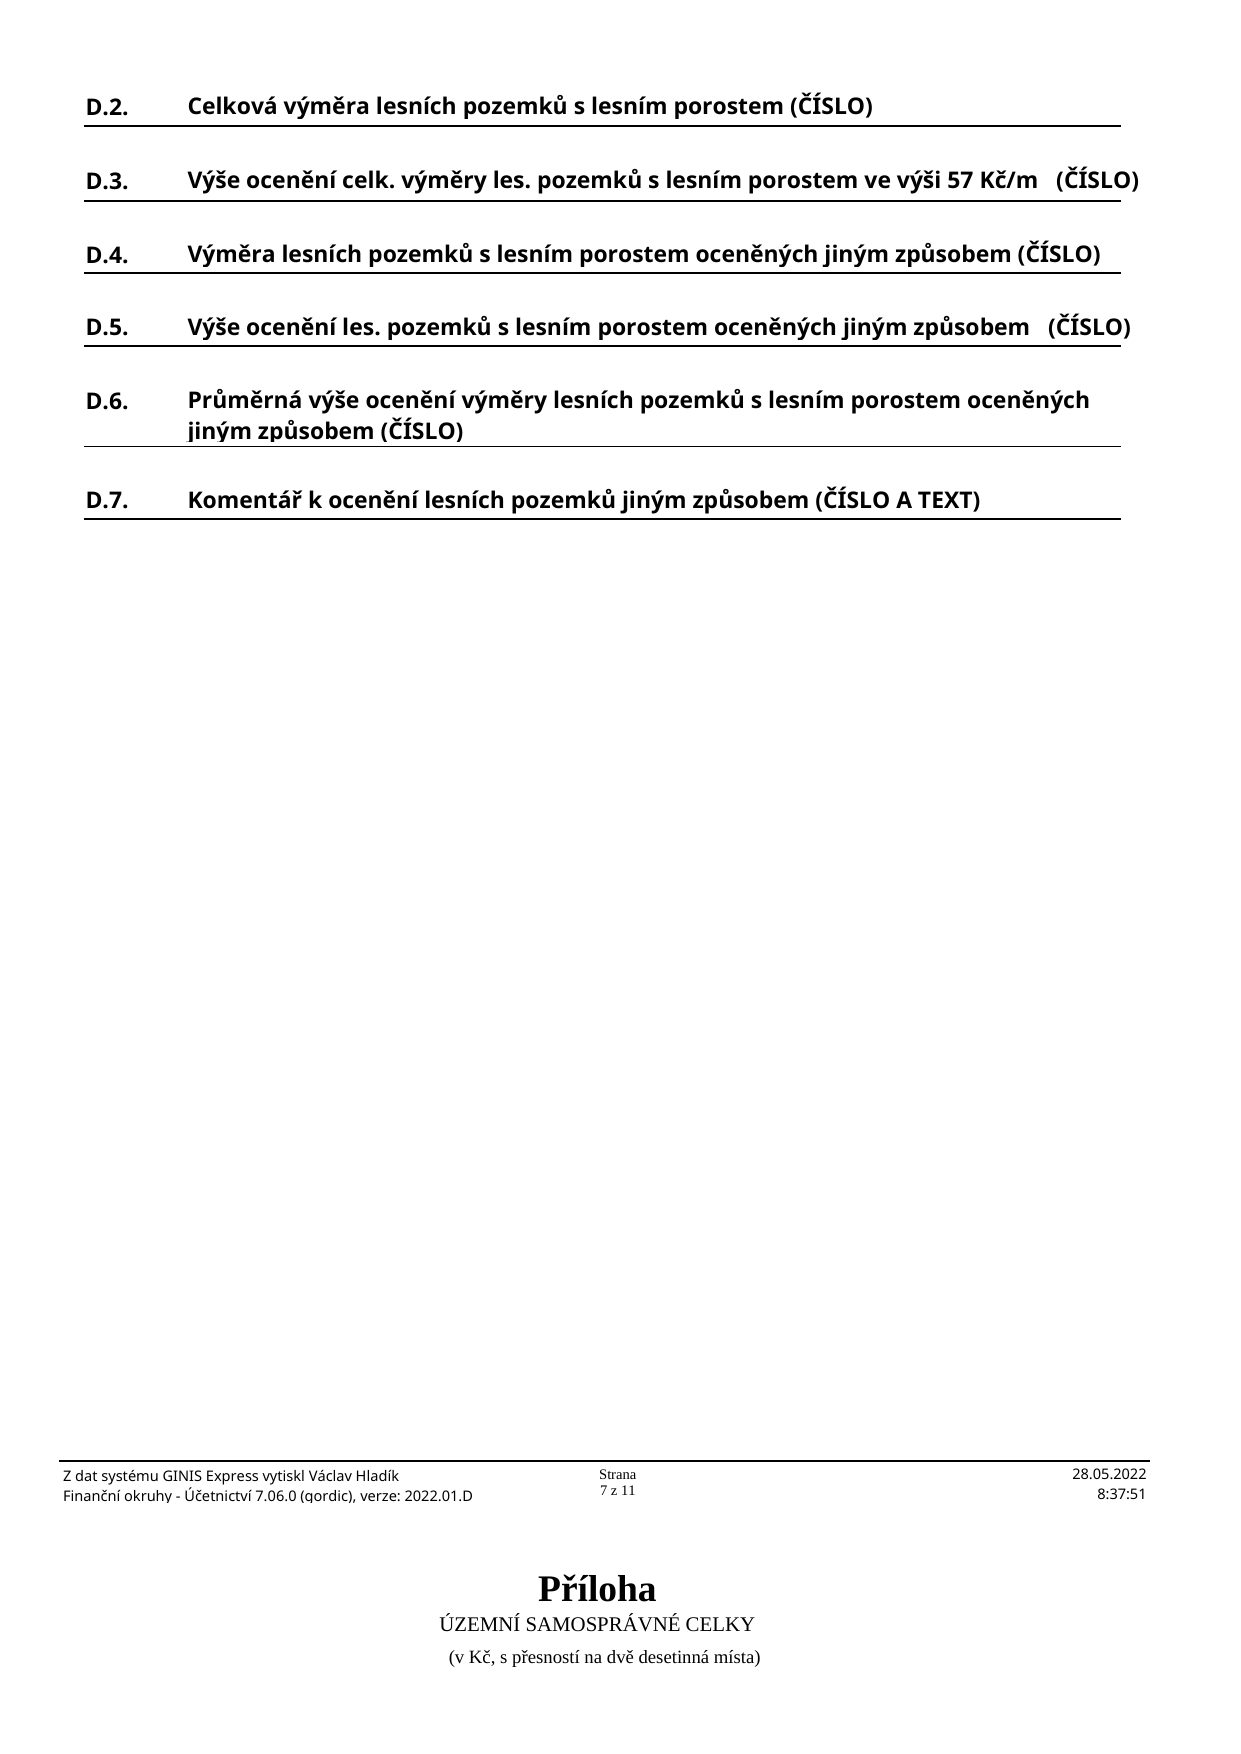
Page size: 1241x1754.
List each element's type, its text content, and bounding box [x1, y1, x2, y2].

table_cell [484, 202, 495, 206]
table_cell [385, 194, 466, 200]
table_cell [624, 340, 632, 345]
table_cell [93, 1506, 97, 1566]
table_cell D.2. [84, 91, 158, 120]
table_cell [550, 1669, 557, 1676]
table_cell [59, 91, 67, 119]
table_cell [190, 202, 248, 206]
table_cell [1159, 1612, 1168, 1638]
table_cell [158, 1676, 162, 1694]
table_cell [67, 280, 72, 308]
table_cell [59, 1638, 1135, 1643]
table_cell [270, 127, 291, 133]
table_cell [641, 1506, 645, 1566]
table_cell [763, 553, 795, 1460]
table_cell [624, 194, 632, 200]
table_cell [260, 524, 270, 553]
table_cell [252, 524, 256, 553]
table_cell [685, 1465, 699, 1501]
table_cell [260, 194, 270, 200]
table_cell [190, 127, 248, 133]
table_cell [1159, 274, 1168, 279]
table_cell [678, 1669, 685, 1676]
table_cell [270, 513, 291, 518]
table_cell [495, 127, 536, 133]
table_cell [763, 347, 795, 353]
table_cell [1159, 311, 1168, 339]
table_cell [536, 268, 550, 272]
table_cell [811, 1669, 818, 1676]
table_cell [536, 513, 550, 518]
table_cell [699, 268, 747, 272]
table_cell [637, 1506, 641, 1566]
table_cell [76, 280, 84, 308]
table_cell [699, 553, 747, 1460]
table_cell [173, 311, 186, 339]
table_cell [102, 340, 127, 345]
table_cell [173, 91, 186, 119]
table_cell [952, 340, 961, 345]
table_cell [67, 59, 72, 88]
table_cell [759, 1465, 763, 1501]
table_cell [685, 127, 699, 133]
table_cell [59, 280, 67, 308]
table_cell [59, 1607, 1135, 1612]
table_cell [385, 1506, 466, 1566]
table_cell [952, 553, 961, 1460]
table_cell [131, 1506, 140, 1566]
table_cell [966, 127, 973, 133]
table_cell [699, 202, 747, 206]
table_cell [325, 447, 380, 453]
table_cell [291, 194, 315, 200]
table_cell [252, 1506, 256, 1566]
table_cell [131, 340, 140, 345]
table_cell [190, 447, 248, 453]
table_cell [173, 274, 186, 279]
table_cell [102, 120, 127, 125]
table_cell [484, 513, 495, 518]
table_cell [763, 513, 795, 518]
table_cell [982, 268, 1012, 272]
table_cell [190, 268, 248, 272]
table_cell Průměrná výše ocenění výměry lesních pozemků s lesním porostem oceněných jiným způsobem (ČÍSLO) [186, 384, 1150, 442]
table_cell [270, 553, 291, 1460]
table_cell [173, 194, 186, 200]
table_cell [325, 520, 380, 524]
table_cell [72, 385, 76, 413]
table_cell [385, 274, 466, 279]
table_cell [59, 165, 67, 193]
table_cell [1012, 340, 1105, 345]
table_cell [685, 347, 699, 353]
table_cell [1159, 340, 1168, 345]
table_cell [973, 1506, 978, 1566]
table_cell [89, 414, 93, 442]
table_cell [811, 1465, 818, 1501]
table_cell [163, 91, 168, 119]
table_cell [1159, 553, 1168, 1460]
table_cell [127, 1506, 131, 1566]
table_cell [1105, 120, 1117, 125]
table_cell [699, 1669, 747, 1676]
table_cell [149, 1669, 158, 1676]
table_cell [484, 274, 495, 279]
table_cell [385, 553, 466, 1460]
table_cell [1150, 385, 1154, 413]
table_cell [471, 553, 476, 1460]
table_cell [131, 513, 140, 518]
table_cell [325, 347, 380, 353]
table_cell [823, 513, 952, 518]
table_cell [823, 340, 952, 345]
table_cell [1140, 1506, 1144, 1566]
table_cell [1012, 202, 1105, 206]
table_cell [1155, 484, 1159, 513]
table_cell [952, 1506, 961, 1566]
table_cell [149, 194, 158, 200]
table_cell [685, 194, 699, 200]
table_cell [291, 127, 315, 133]
table_cell [800, 553, 806, 1460]
table_cell [699, 1506, 747, 1566]
table_cell [190, 194, 248, 200]
table_cell [59, 353, 67, 382]
table_cell [557, 274, 624, 279]
table_cell [1144, 553, 1150, 1460]
table_cell [685, 202, 699, 206]
table_cell [747, 127, 754, 133]
table_cell [645, 553, 678, 1460]
table_cell [624, 127, 632, 133]
table_cell [763, 202, 795, 206]
table_cell [495, 347, 536, 353]
table_cell [973, 1465, 978, 1501]
table_cell [102, 414, 127, 442]
table_cell [260, 520, 270, 524]
table_cell [557, 520, 624, 524]
table_cell [763, 268, 795, 272]
table_cell [67, 311, 72, 339]
table_cell [1155, 59, 1159, 88]
table_cell [173, 414, 186, 442]
table_cell [72, 59, 76, 88]
table_cell D.4. [84, 239, 158, 268]
table_cell [173, 120, 186, 125]
table_cell [385, 202, 466, 206]
table_cell [168, 1676, 173, 1694]
table_cell [270, 274, 291, 279]
table_cell [645, 194, 678, 200]
table_cell [140, 414, 144, 442]
table_cell [982, 1465, 1012, 1501]
table_cell [645, 274, 678, 279]
table_cell [59, 1506, 67, 1566]
table_cell [59, 414, 67, 442]
table_cell [1105, 274, 1117, 279]
table_cell [59, 1676, 67, 1694]
table_cell [76, 353, 84, 382]
table_cell [149, 347, 158, 353]
table_cell [325, 513, 380, 518]
table_cell [495, 268, 536, 272]
table_cell [1144, 1669, 1150, 1676]
table_cell [1105, 520, 1117, 524]
table_cell [476, 553, 483, 1460]
table_cell [321, 553, 325, 1460]
table_cell [131, 414, 140, 442]
table_cell [190, 340, 248, 345]
table_cell [823, 1506, 952, 1566]
table_cell [1105, 194, 1117, 200]
table_cell [557, 513, 624, 518]
table_cell [1012, 268, 1105, 272]
table_cell [325, 1506, 380, 1566]
table_cell [158, 239, 162, 267]
table_cell [59, 207, 67, 235]
table_cell [1159, 524, 1168, 553]
table_cell [168, 414, 173, 442]
table_cell [645, 268, 678, 272]
table_cell [252, 453, 256, 482]
table_cell [76, 1669, 84, 1676]
table_cell [168, 385, 173, 413]
table_cell [645, 513, 678, 518]
table_cell [102, 194, 127, 200]
table_cell [484, 442, 495, 446]
table_cell [1159, 165, 1168, 193]
table_cell [260, 120, 270, 125]
table_cell [325, 274, 380, 279]
table_cell [1012, 442, 1105, 446]
table_cell [127, 1676, 131, 1694]
table_cell [495, 520, 536, 524]
table_cell [173, 239, 186, 267]
table_cell [256, 524, 260, 553]
table_cell [76, 207, 252, 236]
table_cell [685, 442, 699, 446]
table_cell [291, 553, 315, 1460]
table_cell [102, 553, 127, 1460]
table_cell [1105, 268, 1117, 272]
table_cell [76, 447, 84, 453]
table_cell [385, 268, 466, 272]
table_cell [291, 513, 315, 518]
table_cell [966, 347, 973, 353]
table_cell [978, 1506, 982, 1566]
table_cell [291, 447, 315, 453]
table_cell [260, 127, 270, 133]
table_cell [982, 442, 1012, 446]
table_cell [72, 239, 76, 267]
table_cell [763, 447, 795, 453]
table_cell [163, 1676, 168, 1694]
table_cell [685, 120, 699, 125]
table_cell [699, 1465, 747, 1501]
table_cell [685, 1669, 699, 1676]
table_cell [173, 553, 186, 1460]
table_cell [59, 484, 67, 513]
table_cell [168, 91, 173, 119]
table_cell [291, 120, 315, 125]
table_cell [818, 1506, 823, 1566]
table_cell [1012, 347, 1105, 353]
table_cell [67, 133, 72, 162]
table_cell [763, 1465, 795, 1501]
table_cell [260, 202, 270, 206]
table_cell [89, 553, 93, 1460]
table_cell [190, 553, 248, 1460]
table_cell [557, 1506, 624, 1566]
table_cell [811, 447, 818, 453]
table_cell [1012, 1669, 1105, 1676]
table_cell [1159, 353, 1168, 382]
table_cell [291, 520, 315, 524]
table_cell [982, 274, 1012, 279]
table_cell [685, 513, 699, 518]
table_cell [102, 347, 127, 353]
table_cell [1159, 1506, 1168, 1566]
table_cell [98, 1506, 102, 1566]
table_cell [645, 447, 678, 453]
table_cell [1150, 165, 1154, 193]
table_cell [260, 207, 270, 235]
table_cell [149, 447, 158, 453]
table_cell [1159, 347, 1168, 353]
table_cell [102, 1506, 127, 1566]
table_cell [67, 207, 72, 235]
table_cell [59, 239, 67, 267]
table_cell [291, 347, 315, 353]
table_cell [823, 347, 952, 353]
table_cell [1150, 239, 1154, 267]
table_cell [811, 1506, 818, 1566]
table_cell [476, 1506, 483, 1566]
table_cell [59, 524, 67, 553]
table_cell [260, 353, 270, 382]
table_cell [763, 274, 795, 279]
table_cell [270, 59, 1154, 88]
table_cell [260, 268, 270, 272]
table_cell [952, 1465, 961, 1501]
table_cell [260, 280, 270, 308]
table_cell [978, 553, 982, 1460]
table_cell [495, 340, 536, 345]
table_cell Celková výměra lesních pozemků s lesním porostem (ČÍSLO) [186, 90, 1150, 119]
table_cell [982, 447, 1012, 453]
table_cell [270, 1506, 291, 1566]
table_cell [823, 274, 952, 279]
table_cell [1159, 120, 1168, 125]
table_cell [76, 385, 84, 413]
table_cell Komentář k ocenění lesních pozemků jiným způsobem (ČÍSLO A TEXT) [186, 484, 1150, 513]
table_cell [982, 127, 1012, 133]
table_cell [76, 524, 252, 553]
table_cell [763, 520, 795, 524]
table_cell [315, 553, 321, 1460]
table_cell 28.05.2022 8:37:51 [1012, 1464, 1150, 1501]
table_cell [190, 1506, 248, 1566]
table_cell [173, 165, 186, 193]
table_cell [72, 207, 76, 235]
table_cell [624, 1506, 632, 1566]
table_cell [982, 1506, 1012, 1566]
table_cell [699, 347, 747, 353]
table_cell [823, 442, 952, 446]
table_cell [163, 385, 168, 413]
table_cell [1105, 127, 1117, 133]
table_cell [1155, 385, 1159, 413]
table_cell D.6. [84, 385, 158, 413]
table_cell [186, 1676, 1150, 1694]
table_cell [484, 1669, 495, 1676]
table_cell [754, 1506, 758, 1566]
table_cell [163, 1506, 168, 1566]
table_cell [1159, 1607, 1168, 1612]
table_cell [557, 447, 624, 453]
table_cell [795, 1465, 800, 1501]
table_cell [763, 1669, 795, 1676]
table_cell [270, 133, 1154, 162]
table_cell Výše ocenění les. pozemků s lesním porostem oceněných jiným způsobem (ČÍSLO) [186, 311, 1150, 339]
table_cell [252, 59, 256, 88]
table_cell [102, 268, 127, 272]
table_cell [260, 442, 270, 446]
table_cell [823, 194, 952, 200]
table_cell [952, 194, 961, 200]
table_cell [536, 1465, 550, 1501]
table_cell [291, 1669, 315, 1676]
table_cell [1150, 1506, 1154, 1566]
table_cell [59, 513, 67, 518]
table_cell [495, 447, 536, 453]
table_cell [168, 1506, 173, 1566]
table_cell [252, 553, 256, 1460]
table_cell [557, 553, 624, 1460]
table_cell [495, 274, 536, 279]
table_cell [557, 1669, 624, 1676]
table_cell [536, 340, 550, 345]
table_cell [131, 1676, 140, 1694]
table_cell [1135, 1567, 1150, 1643]
table_cell [645, 1669, 678, 1676]
table_cell [140, 1676, 144, 1694]
table_cell [495, 513, 536, 518]
table_cell [131, 347, 140, 353]
table_cell [763, 127, 795, 133]
table_cell Výše ocenění celk. výměry les. pozemků s lesním porostem ve výši 57 Kč/m (ČÍSLO) [186, 164, 1150, 193]
table_cell [982, 340, 1012, 345]
table_cell [536, 520, 550, 524]
table_cell [1159, 447, 1168, 453]
table_cell [557, 202, 624, 206]
table_cell [158, 385, 162, 413]
table_cell [256, 1506, 260, 1566]
table_cell [59, 127, 67, 133]
table_cell D.5. [84, 311, 158, 340]
table_cell [84, 280, 256, 308]
table_cell [476, 447, 483, 453]
table_cell [93, 1676, 97, 1694]
table_cell [645, 520, 678, 524]
table_cell [163, 553, 168, 1460]
table_cell [759, 553, 763, 1460]
table_cell [982, 1669, 1012, 1676]
table_cell [163, 165, 168, 193]
table_cell [149, 553, 158, 1460]
table_cell [131, 1669, 140, 1676]
table_cell [76, 311, 84, 339]
table_cell [550, 194, 557, 200]
table_cell [385, 513, 466, 518]
table_cell [1150, 1676, 1154, 1694]
table_cell [59, 1669, 67, 1676]
table_cell [624, 120, 632, 125]
table_cell [131, 274, 140, 279]
table_cell [149, 1676, 158, 1694]
table_cell [763, 120, 795, 125]
table_cell [1159, 513, 1168, 518]
table_cell [76, 133, 252, 162]
table_cell [966, 553, 973, 1460]
table_cell [685, 340, 699, 345]
table_cell [536, 194, 550, 200]
table_cell [1155, 1506, 1159, 1566]
table_cell [270, 340, 291, 345]
table_cell [476, 1669, 483, 1676]
table_cell [385, 347, 466, 353]
table_cell [84, 1676, 89, 1694]
table_cell [291, 268, 315, 272]
table_cell [484, 1506, 495, 1566]
table_cell [823, 120, 952, 125]
table_cell [270, 347, 291, 353]
table_cell [471, 1506, 476, 1566]
table_cell [1155, 524, 1159, 553]
table_cell [699, 127, 747, 133]
table_cell [484, 520, 495, 524]
table_cell [685, 274, 699, 279]
table_cell [315, 1506, 321, 1566]
table_cell [495, 202, 536, 206]
table_cell [173, 484, 186, 513]
table_cell [173, 1506, 186, 1566]
table_cell [982, 553, 1012, 1460]
table_cell [72, 133, 76, 162]
table_cell [67, 1506, 72, 1566]
table_cell [131, 553, 140, 1460]
table_cell [699, 442, 747, 446]
table_cell [484, 268, 495, 272]
table_cell [84, 353, 256, 382]
table_cell [1155, 1612, 1159, 1638]
table_cell [158, 311, 162, 339]
table_cell [1105, 553, 1117, 1460]
table_cell [59, 120, 67, 125]
table_cell [536, 447, 550, 453]
table_cell [484, 127, 495, 133]
table_cell [149, 127, 158, 133]
table_cell [270, 353, 1154, 382]
table_cell [270, 447, 291, 453]
table_cell [747, 194, 754, 200]
table_cell [190, 347, 248, 353]
table_cell [252, 133, 256, 162]
table_cell [89, 1506, 93, 1566]
table_cell [252, 207, 256, 235]
table_cell [961, 553, 966, 1460]
table_cell [811, 553, 818, 1460]
table_cell [67, 414, 72, 442]
table_cell [325, 1669, 380, 1676]
table_cell [173, 347, 186, 353]
table_cell [966, 1506, 973, 1566]
table_cell [1159, 1646, 1168, 1669]
table_cell [190, 520, 248, 524]
table_cell [1159, 1676, 1168, 1694]
table_cell [811, 127, 818, 133]
table_cell [952, 513, 961, 518]
table_cell [624, 1669, 632, 1676]
table_cell [131, 447, 140, 453]
table_cell [1155, 165, 1159, 193]
table_cell [645, 347, 678, 353]
table_cell [260, 1669, 270, 1676]
table_cell [158, 91, 162, 119]
table_cell [536, 347, 550, 353]
table_cell [1105, 513, 1117, 518]
table_cell [59, 347, 67, 353]
table_cell [260, 453, 270, 482]
table_cell [72, 484, 76, 513]
table_cell [982, 520, 1012, 524]
table_cell [1150, 484, 1154, 513]
table_cell [1155, 239, 1159, 267]
table_cell [536, 127, 550, 133]
table_cell [173, 447, 186, 453]
table_cell [76, 1676, 84, 1694]
table_cell [67, 553, 72, 1460]
table_cell [76, 340, 84, 345]
table_cell [76, 553, 84, 1460]
table_cell [72, 453, 76, 482]
table_cell [145, 553, 149, 1460]
table_cell [256, 280, 260, 308]
table_cell [818, 1465, 823, 1501]
table_cell [678, 194, 685, 200]
table_cell [59, 340, 67, 345]
table_cell [678, 347, 685, 353]
table_cell [102, 513, 127, 518]
table_cell [76, 274, 84, 279]
table_cell [168, 165, 173, 193]
table_cell [72, 524, 76, 553]
table_cell [1159, 1567, 1168, 1607]
table_cell (v Kč, s přesností na dvě desetinná místa) [59, 1646, 1150, 1669]
table_cell [59, 311, 67, 339]
table_cell [59, 274, 67, 279]
table_cell [811, 194, 818, 200]
table_cell [325, 127, 380, 133]
table_cell [536, 553, 550, 1460]
table_cell [260, 513, 270, 518]
table_cell [484, 447, 495, 453]
table_cell D.3. [84, 165, 158, 194]
table_cell [747, 1506, 754, 1566]
table_cell Z dat systému GINIS Express vytiskl Václav Hladík Finanční okruhy - Účetnictví 7.06.0 (gordic), verze: 2022.01.D [59, 1465, 536, 1503]
table_cell [59, 385, 67, 413]
table_cell [1012, 120, 1105, 125]
table_cell [1155, 1646, 1159, 1669]
table_cell [270, 120, 291, 125]
table_cell [67, 453, 72, 482]
table_cell [699, 513, 747, 518]
table_cell [1150, 553, 1154, 1460]
table_cell [59, 133, 67, 162]
table_cell [747, 447, 754, 453]
table_cell [806, 1506, 811, 1566]
table_cell [795, 1506, 800, 1566]
table_cell [1159, 280, 1168, 308]
table_cell [168, 239, 173, 267]
table_cell [385, 127, 466, 133]
table_cell [476, 347, 483, 353]
table_cell [145, 1506, 149, 1566]
table_cell [645, 127, 678, 133]
table_cell [645, 120, 678, 125]
table_cell [59, 553, 67, 1460]
table_cell [325, 194, 380, 200]
table_cell [385, 442, 466, 446]
table_cell [699, 120, 747, 125]
table_cell [699, 520, 747, 524]
table_cell [754, 553, 758, 1460]
table_cell [270, 1669, 291, 1676]
table_cell [982, 120, 1012, 125]
table_cell [823, 1465, 952, 1501]
table_cell [385, 120, 466, 125]
table_cell [76, 91, 84, 119]
table_cell [624, 553, 632, 1460]
table_cell [173, 520, 186, 524]
table_cell [1012, 1506, 1105, 1566]
table_cell [168, 484, 173, 513]
table_cell [325, 340, 380, 345]
table_cell [1150, 1612, 1154, 1638]
table_cell [84, 1506, 89, 1566]
table_cell [823, 447, 952, 453]
table_cell [641, 553, 645, 1460]
table_cell [1159, 127, 1168, 133]
table_cell [557, 127, 624, 133]
table_cell [173, 385, 186, 413]
table_cell Příloha [59, 1566, 1135, 1607]
table_cell [59, 59, 67, 88]
table_cell [754, 1465, 758, 1501]
table_cell [1159, 1669, 1168, 1676]
table_cell [678, 1506, 685, 1566]
table_cell [67, 165, 72, 193]
table_cell [76, 453, 252, 482]
table_cell [952, 1669, 961, 1676]
table_cell [190, 120, 248, 125]
table_cell [270, 280, 1154, 308]
table_cell [385, 447, 466, 453]
table_cell [102, 127, 127, 133]
table_cell [260, 59, 270, 88]
table_cell [84, 414, 89, 442]
table_cell [550, 553, 557, 1460]
table_cell [59, 194, 67, 200]
table_cell [76, 484, 84, 513]
table_cell [72, 311, 76, 339]
table_cell [163, 414, 168, 442]
table_cell [1117, 553, 1121, 1460]
table_cell [1140, 553, 1144, 1460]
table_cell [93, 414, 97, 442]
table_cell [380, 1506, 385, 1566]
table_cell [1126, 553, 1130, 1460]
table_cell [624, 513, 632, 518]
table_cell [163, 484, 168, 513]
table_cell [763, 194, 795, 200]
table_cell [685, 553, 699, 1460]
table_cell [678, 1465, 685, 1506]
table_cell [1159, 207, 1168, 235]
table_cell [140, 1506, 144, 1566]
table_cell [1155, 1567, 1159, 1607]
table_cell [270, 194, 291, 200]
table_cell [1155, 453, 1159, 482]
table_cell [76, 165, 84, 193]
table_cell D.7. [84, 484, 158, 513]
table_cell [1155, 91, 1159, 119]
table_cell [557, 442, 624, 446]
table_cell [823, 202, 952, 206]
table_cell [978, 1465, 982, 1501]
table_cell [149, 513, 158, 518]
table_cell [685, 268, 699, 272]
table_cell [1155, 414, 1159, 442]
table_cell [260, 1506, 270, 1566]
table_cell [645, 1506, 678, 1566]
table_cell [291, 274, 315, 279]
table_cell [1121, 553, 1126, 1460]
table_cell [823, 127, 952, 133]
table_cell [127, 553, 131, 1460]
table_cell Výměra lesních pozemků s lesním porostem oceněných jiným způsobem (ČÍSLO) [186, 238, 1150, 267]
table_cell [823, 553, 952, 1460]
table_cell [678, 447, 685, 453]
table_cell [127, 414, 131, 442]
table_cell [248, 553, 252, 1460]
table_cell [536, 202, 550, 206]
table_cell [76, 59, 252, 88]
table_cell [158, 165, 162, 193]
table_cell [72, 91, 76, 119]
table_cell [260, 274, 270, 279]
table_cell [550, 1465, 557, 1506]
table_cell [76, 239, 84, 267]
table_cell [645, 340, 678, 345]
table_cell [557, 340, 624, 345]
table_cell [102, 1676, 127, 1694]
table_cell [1150, 91, 1154, 119]
table_cell [67, 239, 72, 267]
table_cell [173, 202, 186, 206]
table_cell [76, 414, 84, 442]
table_cell [699, 274, 747, 279]
table_cell [76, 513, 84, 518]
table_cell [190, 442, 248, 446]
table_cell [1105, 1669, 1117, 1676]
table_cell [149, 1506, 158, 1566]
table_cell [93, 553, 97, 1460]
table_cell [1121, 1506, 1126, 1566]
table_cell [315, 1669, 321, 1676]
table_cell [102, 447, 127, 453]
table_cell [72, 165, 76, 193]
table_cell [823, 268, 952, 272]
table_cell Strana 7 z 11 [557, 1465, 678, 1503]
table_cell [72, 280, 76, 308]
table_cell [325, 553, 380, 1460]
table_cell [173, 268, 186, 272]
table_cell [1159, 414, 1168, 442]
table_cell [1012, 274, 1105, 279]
table_cell [1105, 442, 1117, 446]
table_cell [76, 194, 84, 200]
table_cell [145, 414, 149, 442]
table_cell [961, 1506, 966, 1566]
table_cell [685, 447, 699, 453]
table_cell [1130, 1506, 1135, 1566]
table_cell [1150, 311, 1154, 339]
table_cell [495, 1506, 536, 1566]
table_cell [982, 513, 1012, 518]
table_cell [89, 1676, 93, 1694]
table_cell [98, 1676, 102, 1694]
table_cell [325, 202, 380, 206]
table_cell [270, 520, 291, 524]
table_cell [699, 194, 747, 200]
table_cell [186, 553, 190, 1460]
table_cell [173, 1676, 186, 1694]
table_cell [952, 274, 961, 279]
table_cell [818, 553, 823, 1460]
table_cell [67, 484, 72, 513]
table_cell [536, 1506, 550, 1566]
table_cell [624, 447, 632, 453]
table_cell [260, 447, 270, 453]
table_cell [291, 202, 315, 206]
table_cell [557, 347, 624, 353]
table_cell [495, 120, 536, 125]
table_cell [678, 127, 685, 133]
table_cell [966, 1669, 973, 1676]
table_cell [67, 385, 72, 413]
table_cell [645, 442, 678, 446]
table_cell [685, 1506, 699, 1566]
table_cell [1144, 1506, 1150, 1566]
table_cell [495, 442, 536, 446]
table_cell [800, 1669, 806, 1676]
table_cell [823, 1669, 952, 1676]
table_cell [1159, 194, 1168, 200]
table_cell [190, 274, 248, 279]
table_cell [747, 1465, 754, 1501]
table_cell [557, 194, 624, 200]
table_cell [76, 120, 84, 125]
table_cell [1012, 127, 1105, 133]
table_cell [536, 120, 550, 125]
table_cell [1159, 484, 1168, 513]
table_cell [1117, 1506, 1121, 1566]
table_cell [98, 414, 102, 442]
table_cell [1155, 207, 1159, 235]
table_cell [1012, 553, 1105, 1460]
table_cell [1105, 202, 1117, 206]
table_cell [385, 520, 466, 524]
table_cell [256, 353, 260, 382]
table_cell [1150, 1465, 1154, 1501]
table_cell [256, 453, 260, 482]
table_cell [1135, 1506, 1139, 1566]
table_cell [952, 447, 961, 453]
table_cell [102, 442, 127, 446]
table_cell [699, 447, 747, 453]
table_cell [158, 484, 162, 513]
table_cell [982, 202, 1012, 206]
table_cell [1155, 553, 1159, 1460]
table_cell [1150, 1567, 1154, 1607]
table_cell [131, 120, 140, 125]
table_cell [685, 520, 699, 524]
table_cell [952, 127, 961, 133]
table_cell [72, 1676, 76, 1694]
table_cell [1105, 1506, 1117, 1566]
table_cell [67, 91, 72, 119]
table_cell [952, 347, 961, 353]
table_cell [1150, 414, 1154, 442]
table_cell [173, 513, 186, 518]
table_cell [763, 1506, 795, 1566]
table_cell [645, 202, 678, 206]
table_cell [536, 274, 550, 279]
table_cell [325, 442, 380, 446]
table_cell [158, 553, 162, 1460]
table_cell [1126, 1506, 1130, 1566]
table_cell [59, 447, 67, 453]
table_cell [763, 340, 795, 345]
table_cell [557, 268, 624, 272]
table_cell [466, 553, 471, 1460]
table_cell [1105, 447, 1117, 453]
table_cell [102, 274, 127, 279]
table_cell [98, 553, 102, 1460]
table_cell [72, 1506, 76, 1566]
table_cell [270, 453, 1154, 482]
table_cell [806, 553, 811, 1460]
table_cell [1159, 1638, 1168, 1643]
table_cell [67, 524, 72, 553]
table_cell [163, 239, 168, 267]
table_cell [149, 340, 158, 345]
table_cell [260, 340, 270, 345]
table_cell [260, 133, 270, 162]
table_cell [624, 274, 632, 279]
table_cell [256, 553, 260, 1460]
table_cell [291, 1506, 315, 1566]
table_cell [806, 1465, 811, 1501]
table_cell [1012, 194, 1105, 200]
table_cell [131, 127, 140, 133]
table_cell [1159, 1465, 1168, 1501]
table_cell [102, 202, 127, 206]
table_cell [1135, 553, 1139, 1460]
table_cell [173, 1669, 186, 1676]
table_cell [291, 340, 315, 345]
table_cell [59, 453, 67, 482]
table_cell [966, 447, 973, 453]
table_cell [67, 1676, 72, 1694]
table_cell [699, 340, 747, 345]
table_cell [291, 442, 315, 446]
table_cell [484, 194, 495, 200]
table_cell [1105, 340, 1117, 345]
table_cell [1159, 385, 1168, 413]
table_cell [270, 442, 291, 446]
table_cell [256, 207, 260, 235]
table_cell [1012, 520, 1105, 524]
table_cell [76, 127, 84, 133]
table_cell [149, 274, 158, 279]
table_cell [270, 524, 1154, 553]
table_cell [759, 1506, 763, 1566]
table_cell [72, 553, 76, 1460]
table_cell [966, 1465, 973, 1501]
table_cell [811, 347, 818, 353]
table_cell [1159, 59, 1168, 88]
table_cell [982, 347, 1012, 353]
table_cell [800, 1465, 806, 1501]
table_cell [800, 1506, 806, 1566]
table_cell [961, 1465, 966, 1501]
table_cell ÚZEMNÍ SAMOSPRÁVNÉ CELKY [59, 1612, 1135, 1638]
table_cell [190, 1669, 248, 1676]
table_cell [168, 311, 173, 339]
table_cell [149, 414, 158, 442]
table_cell [495, 1669, 536, 1676]
table_cell [1155, 1676, 1159, 1694]
table_cell [76, 347, 84, 353]
table_cell [1012, 513, 1105, 518]
table_cell [380, 553, 385, 1460]
table_cell [484, 347, 495, 353]
table_cell [131, 194, 140, 200]
table_cell [1155, 133, 1159, 162]
table_cell [632, 1506, 637, 1566]
table_cell [536, 1669, 550, 1676]
table_cell [321, 1506, 325, 1566]
table_cell [1155, 311, 1159, 339]
table_cell [260, 553, 270, 1460]
table_cell [260, 347, 270, 353]
table_cell [102, 520, 127, 524]
table_cell [256, 59, 260, 88]
table_cell [632, 553, 637, 1460]
table_cell [325, 268, 380, 272]
table_cell [637, 553, 641, 1460]
table_cell [325, 120, 380, 125]
table_cell [484, 553, 495, 1460]
table_cell [952, 120, 961, 125]
table_cell [1012, 447, 1105, 453]
table_cell [495, 194, 536, 200]
table_cell [1130, 553, 1135, 1460]
table_cell [966, 194, 973, 200]
table_cell [72, 414, 76, 442]
table_cell [1159, 133, 1168, 162]
table_cell [186, 1506, 190, 1566]
table_cell [1155, 280, 1159, 308]
table_cell [1159, 91, 1168, 119]
table_cell [973, 553, 978, 1460]
table_cell [270, 206, 1154, 235]
table_cell [484, 340, 495, 345]
table_cell [1150, 1646, 1154, 1669]
table_cell [466, 1506, 471, 1566]
table_cell [140, 553, 144, 1460]
table_cell [72, 353, 76, 382]
table_cell [84, 553, 89, 1460]
table_cell [550, 447, 557, 453]
table_cell [1159, 239, 1168, 267]
table_cell [795, 553, 800, 1460]
table_cell [747, 347, 754, 353]
table_cell [476, 127, 483, 133]
table_cell [1105, 347, 1117, 353]
table_cell [476, 194, 483, 200]
table_cell [747, 553, 754, 1460]
table_cell [168, 553, 173, 1460]
table_cell [678, 553, 685, 1460]
table_cell [248, 1506, 252, 1566]
table_cell [550, 347, 557, 353]
table_cell [385, 1669, 466, 1676]
table_cell [1159, 453, 1168, 482]
table_cell [1155, 1465, 1159, 1501]
table_cell [550, 1506, 557, 1566]
table_cell [550, 127, 557, 133]
table_cell [624, 347, 632, 353]
table_cell [823, 520, 952, 524]
table_cell [102, 1669, 127, 1676]
table_cell [536, 442, 550, 446]
table_cell [385, 340, 466, 345]
table_cell [67, 353, 72, 382]
table_cell [763, 442, 795, 446]
table_cell [1155, 353, 1159, 382]
table_cell [76, 1506, 84, 1566]
table_cell [270, 202, 291, 206]
table_cell [149, 120, 158, 125]
table_cell [163, 311, 168, 339]
table_cell [173, 442, 186, 446]
table_cell [173, 127, 186, 133]
table_cell [190, 513, 248, 518]
table_cell [158, 414, 162, 442]
table_cell [145, 1676, 149, 1694]
table_cell [270, 268, 291, 272]
table_cell [173, 340, 186, 345]
table_cell [158, 1506, 162, 1566]
table_cell [495, 553, 536, 1460]
table_cell [747, 1669, 754, 1676]
table_cell [484, 120, 495, 125]
table_cell [982, 194, 1012, 200]
table_cell [256, 133, 260, 162]
table_cell [557, 120, 624, 125]
